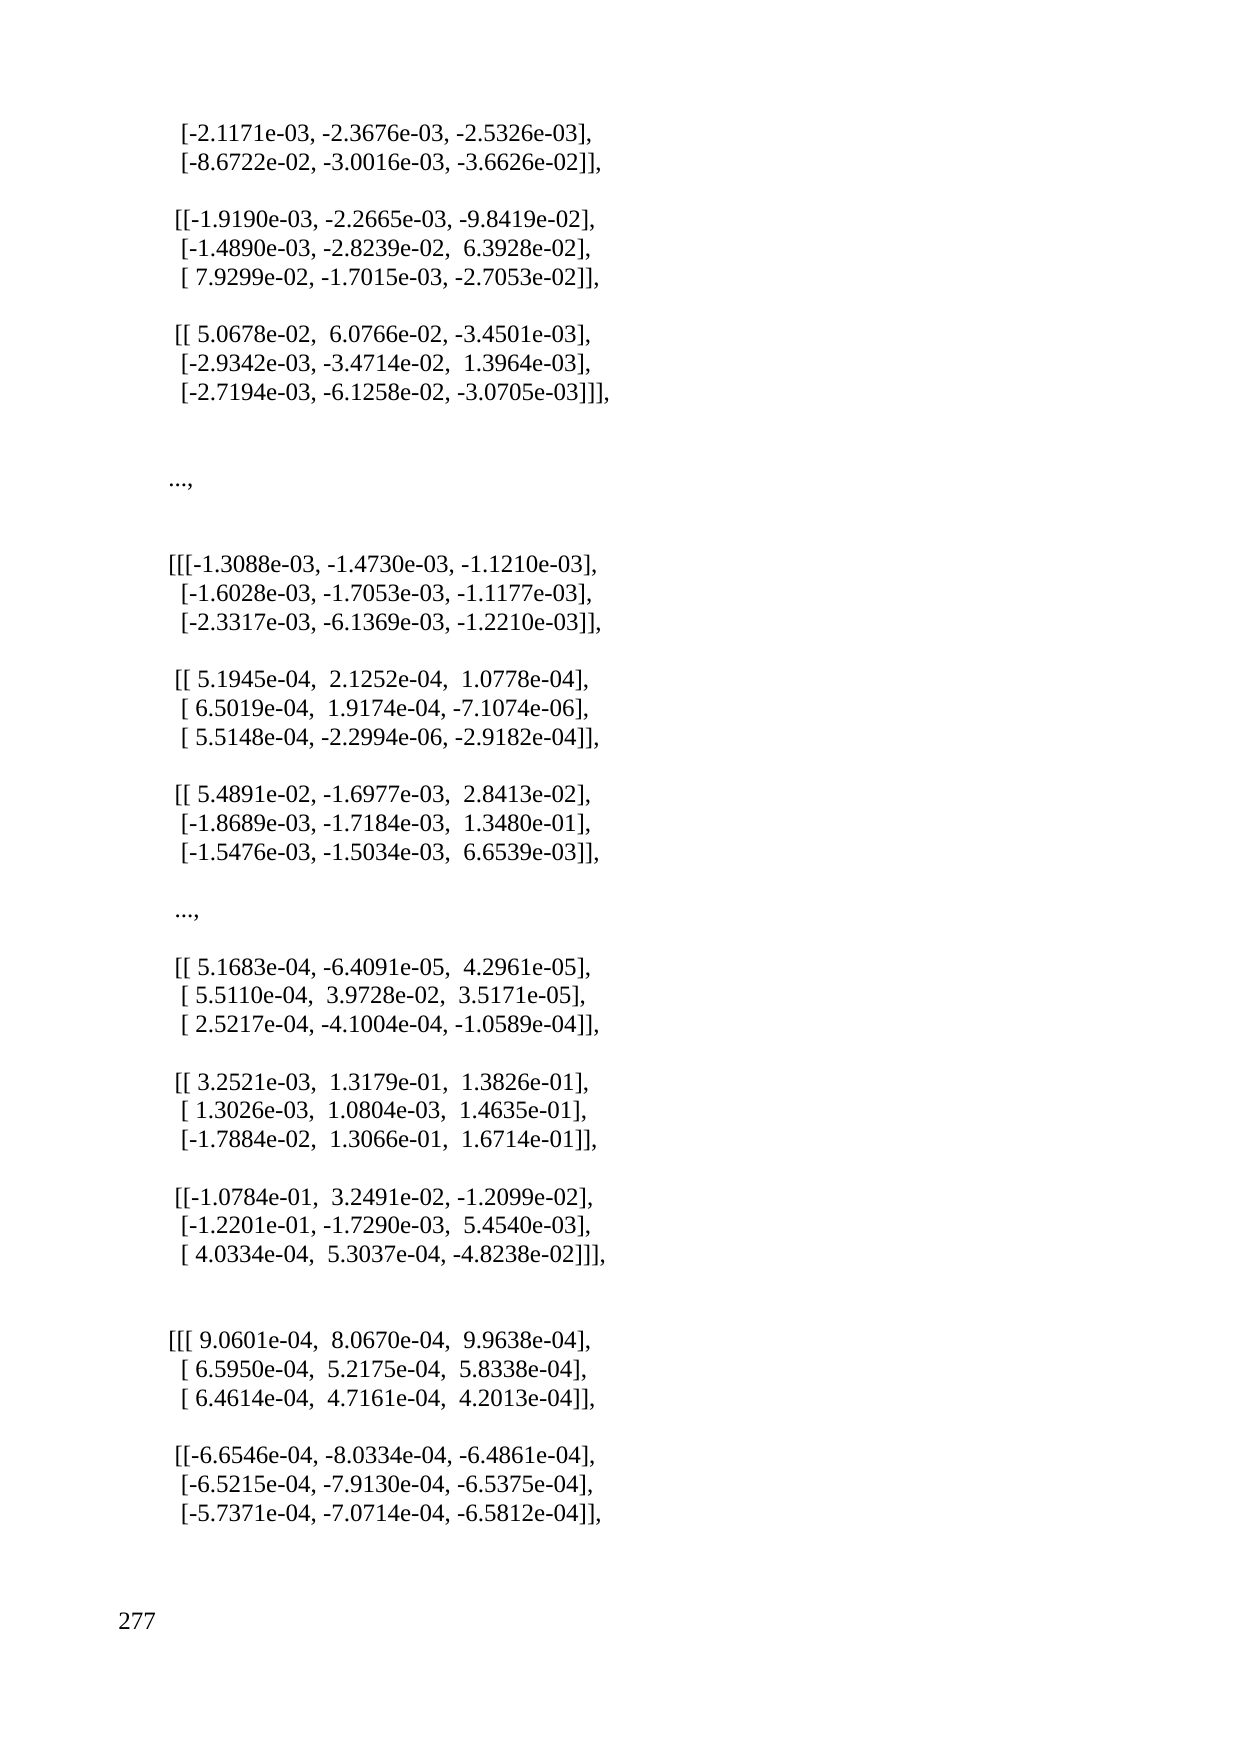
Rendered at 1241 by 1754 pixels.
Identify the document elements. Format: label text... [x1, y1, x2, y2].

text [[ 5.1945e-04, 2.1252e-04, 1.0778e-04], [118, 664, 1122, 693]
text [[[-1.3088e-03, -1.4730e-03, -1.1210e-03], [118, 549, 1122, 578]
text [[ 3.2521e-03, 1.3179e-01, 1.3826e-01], [118, 1067, 1122, 1096]
text [[ 5.0678e-02, 6.0766e-02, -3.4501e-03], [118, 319, 1122, 348]
text [ 6.4614e-04, 4.7161e-04, 4.2013e-04]], [118, 1383, 1122, 1412]
text [-1.5476e-03, -1.5034e-03, 6.6539e-03]], [118, 837, 1122, 866]
text [-1.4890e-03, -2.8239e-02, 6.3928e-02], [118, 233, 1122, 262]
text [-2.7194e-03, -6.1258e-02, -3.0705e-03]]], [118, 377, 1122, 406]
text [ 6.5950e-04, 5.2175e-04, 5.8338e-04], [118, 1354, 1122, 1383]
text [ 7.9299e-02, -1.7015e-03, -2.7053e-02]], [118, 262, 1122, 291]
text [-2.9342e-03, -3.4714e-02, 1.3964e-03], [118, 348, 1122, 377]
text [-2.3317e-03, -6.1369e-03, -1.2210e-03]], [118, 607, 1122, 636]
text ..., [118, 894, 1122, 923]
text ..., [118, 463, 1122, 492]
text [ 2.5217e-04, -4.1004e-04, -1.0589e-04]], [118, 1009, 1122, 1038]
text [[-6.6546e-04, -8.0334e-04, -6.4861e-04], [118, 1441, 1122, 1469]
text [[ 5.1683e-04, -6.4091e-05, 4.2961e-05], [118, 952, 1122, 981]
text [-2.1171e-03, -2.3676e-03, -2.5326e-03], [118, 118, 1122, 147]
text [-1.6028e-03, -1.7053e-03, -1.1177e-03], [118, 578, 1122, 607]
text [ 6.5019e-04, 1.9174e-04, -7.1074e-06], [118, 693, 1122, 722]
text [-1.7884e-02, 1.3066e-01, 1.6714e-01]], [118, 1124, 1122, 1153]
text [-5.7371e-04, -7.0714e-04, -6.5812e-04]], [118, 1498, 1122, 1527]
text [-6.5215e-04, -7.9130e-04, -6.5375e-04], [118, 1469, 1122, 1498]
text [-1.2201e-01, -1.7290e-03, 5.4540e-03], [118, 1211, 1122, 1239]
text [[-1.0784e-01, 3.2491e-02, -1.2099e-02], [118, 1182, 1122, 1211]
text [ 1.3026e-03, 1.0804e-03, 1.4635e-01], [118, 1096, 1122, 1124]
text [ 5.5148e-04, -2.2994e-06, -2.9182e-04]], [118, 722, 1122, 751]
text [[-1.9190e-03, -2.2665e-03, -9.8419e-02], [118, 204, 1122, 233]
text [-8.6722e-02, -3.0016e-03, -3.6626e-02]], [118, 147, 1122, 176]
text [ 5.5110e-04, 3.9728e-02, 3.5171e-05], [118, 981, 1122, 1009]
text [[ 5.4891e-02, -1.6977e-03, 2.8413e-02], [118, 779, 1122, 808]
text [[[ 9.0601e-04, 8.0670e-04, 9.9638e-04], [118, 1326, 1122, 1354]
text [-1.8689e-03, -1.7184e-03, 1.3480e-01], [118, 808, 1122, 837]
text [ 4.0334e-04, 5.3037e-04, -4.8238e-02]]], [118, 1239, 1122, 1268]
